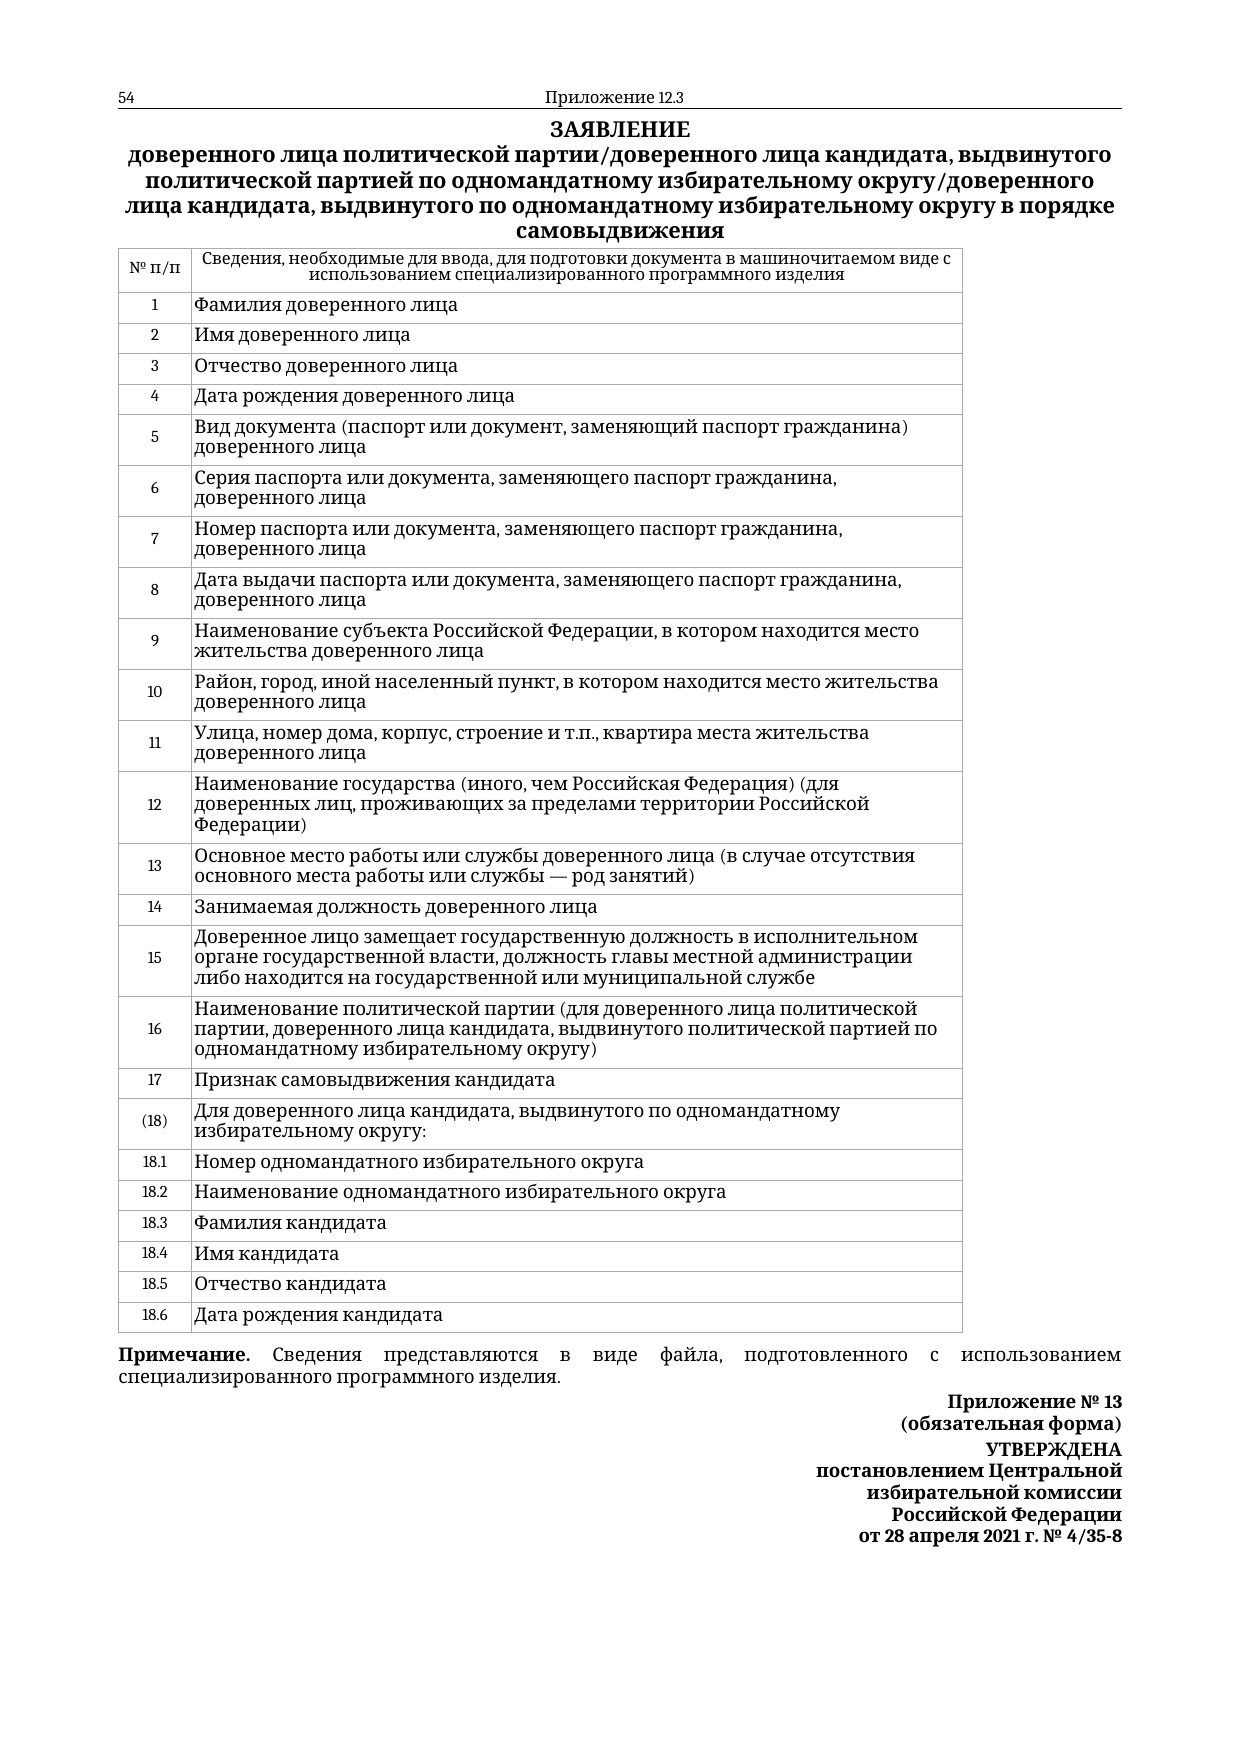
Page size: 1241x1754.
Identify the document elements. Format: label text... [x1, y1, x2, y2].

table_cell Наименование одномандатного избирательного округа [192, 1181, 962, 1210]
table_cell Для доверенного лица кандидата, выдвинутого по одномандатному избирательному округу: [192, 1099, 962, 1149]
table_cell 14 [119, 895, 191, 924]
table_cell Наименование государства (иного, чем Российская Федерация) (для доверенных лиц, проживающих за пределами территории Российской Федерации) [192, 772, 962, 843]
text Приложение № 13 (обязательная форма) [118, 1392, 1122, 1435]
table_cell 17 [119, 1069, 191, 1098]
table_cell 18.2 [119, 1181, 191, 1210]
text Примечание. Сведения представляются в виде файла, подготовленного с использованием специализированного программного изделия. [118, 1345, 1122, 1388]
subtitle ЗАЯВЛЕНИЕ доверенного лица политической партии/доверенного лица кандидата, выдвинутого политической партией по одномандатному избирательному округу/доверенного лица кандидата, выдвинутого по одномандатному избирательному округу в порядке самовыдвижения [118, 118, 1122, 244]
table_cell 18.6 [119, 1303, 191, 1332]
table_cell 1 [119, 293, 191, 322]
table_cell Имя доверенного лица [192, 324, 962, 353]
table_cell 11 [119, 721, 191, 771]
table_cell Отчество доверенного лица [192, 354, 962, 383]
table_cell 18.5 [119, 1272, 191, 1302]
table_cell Дата выдачи паспорта или документа, заменяющего паспорт гражданина, доверенного лица [192, 568, 962, 618]
table_cell 3 [119, 354, 191, 383]
table_cell Основное место работы или службы доверенного лица (в случае отсутствия основного места работы или службы — род занятий) [192, 844, 962, 894]
table_cell 18.3 [119, 1211, 191, 1241]
table_cell Дата рождения доверенного лица [192, 385, 962, 414]
table_cell Номер паспорта или документа, заменяющего паспорт гражданина, доверенного лица [192, 517, 962, 567]
table_header № п/п [119, 249, 191, 292]
table_cell 8 [119, 568, 191, 618]
table_cell 4 [119, 385, 191, 414]
table_cell Наименование политической партии (для доверенного лица политической партии, доверенного лица кандидата, выдвинутого политической партией по одномандатному избирательному округу) [192, 997, 962, 1068]
table_cell 18.4 [119, 1242, 191, 1271]
table_cell 6 [119, 466, 191, 516]
table_cell 18.1 [119, 1150, 191, 1180]
table_cell Номер одномандатного избирательного округа [192, 1150, 962, 1180]
table_cell Фамилия кандидата [192, 1211, 962, 1241]
text УТВЕРЖДЕНА постановлением Центральной избирательной комиссии Российской Федерации от 28 апреля 2021 г. № 4/35-8 [118, 1439, 1122, 1547]
table_cell Имя кандидата [192, 1242, 962, 1271]
table_header Сведения, необходимые для ввода, для подготовки документа в машиночитаемом виде с использованием специализированного программного изделия [192, 249, 962, 292]
table_cell Улица, номер дома, корпус, строение и т.п., квартира места жительства доверенного лица [192, 721, 962, 771]
table_cell Отчество кандидата [192, 1272, 962, 1302]
table_cell Доверенное лицо замещает государственную должность в исполнительном органе государственной власти, должность главы местной администрации либо находится на государственной или муниципальной службе [192, 926, 962, 996]
table_cell Наименование субъекта Российской Федерации, в котором находится место жительства доверенного лица [192, 619, 962, 669]
table_cell Фамилия доверенного лица [192, 293, 962, 322]
table_cell 10 [119, 670, 191, 720]
table_cell 13 [119, 844, 191, 894]
table_cell Район, город, иной населенный пункт, в котором находится место жительства доверенного лица [192, 670, 962, 720]
table_cell Серия паспорта или документа, заменяющего паспорт гражданина, доверенного лица [192, 466, 962, 516]
table_cell 9 [119, 619, 191, 669]
table_cell 2 [119, 324, 191, 353]
table_cell 16 [119, 997, 191, 1068]
table_cell 5 [119, 415, 191, 465]
table_cell 12 [119, 772, 191, 843]
table_cell Признак самовыдвижения кандидата [192, 1069, 962, 1098]
table_cell 15 [119, 926, 191, 996]
table_cell 7 [119, 517, 191, 567]
table_cell (18) [119, 1099, 191, 1149]
table_cell Вид документа (паспорт или документ, заменяющий паспорт гражданина) доверенного лица [192, 415, 962, 465]
table_cell Дата рождения кандидата [192, 1303, 962, 1332]
table_cell Занимаемая должность доверенного лица [192, 895, 962, 924]
